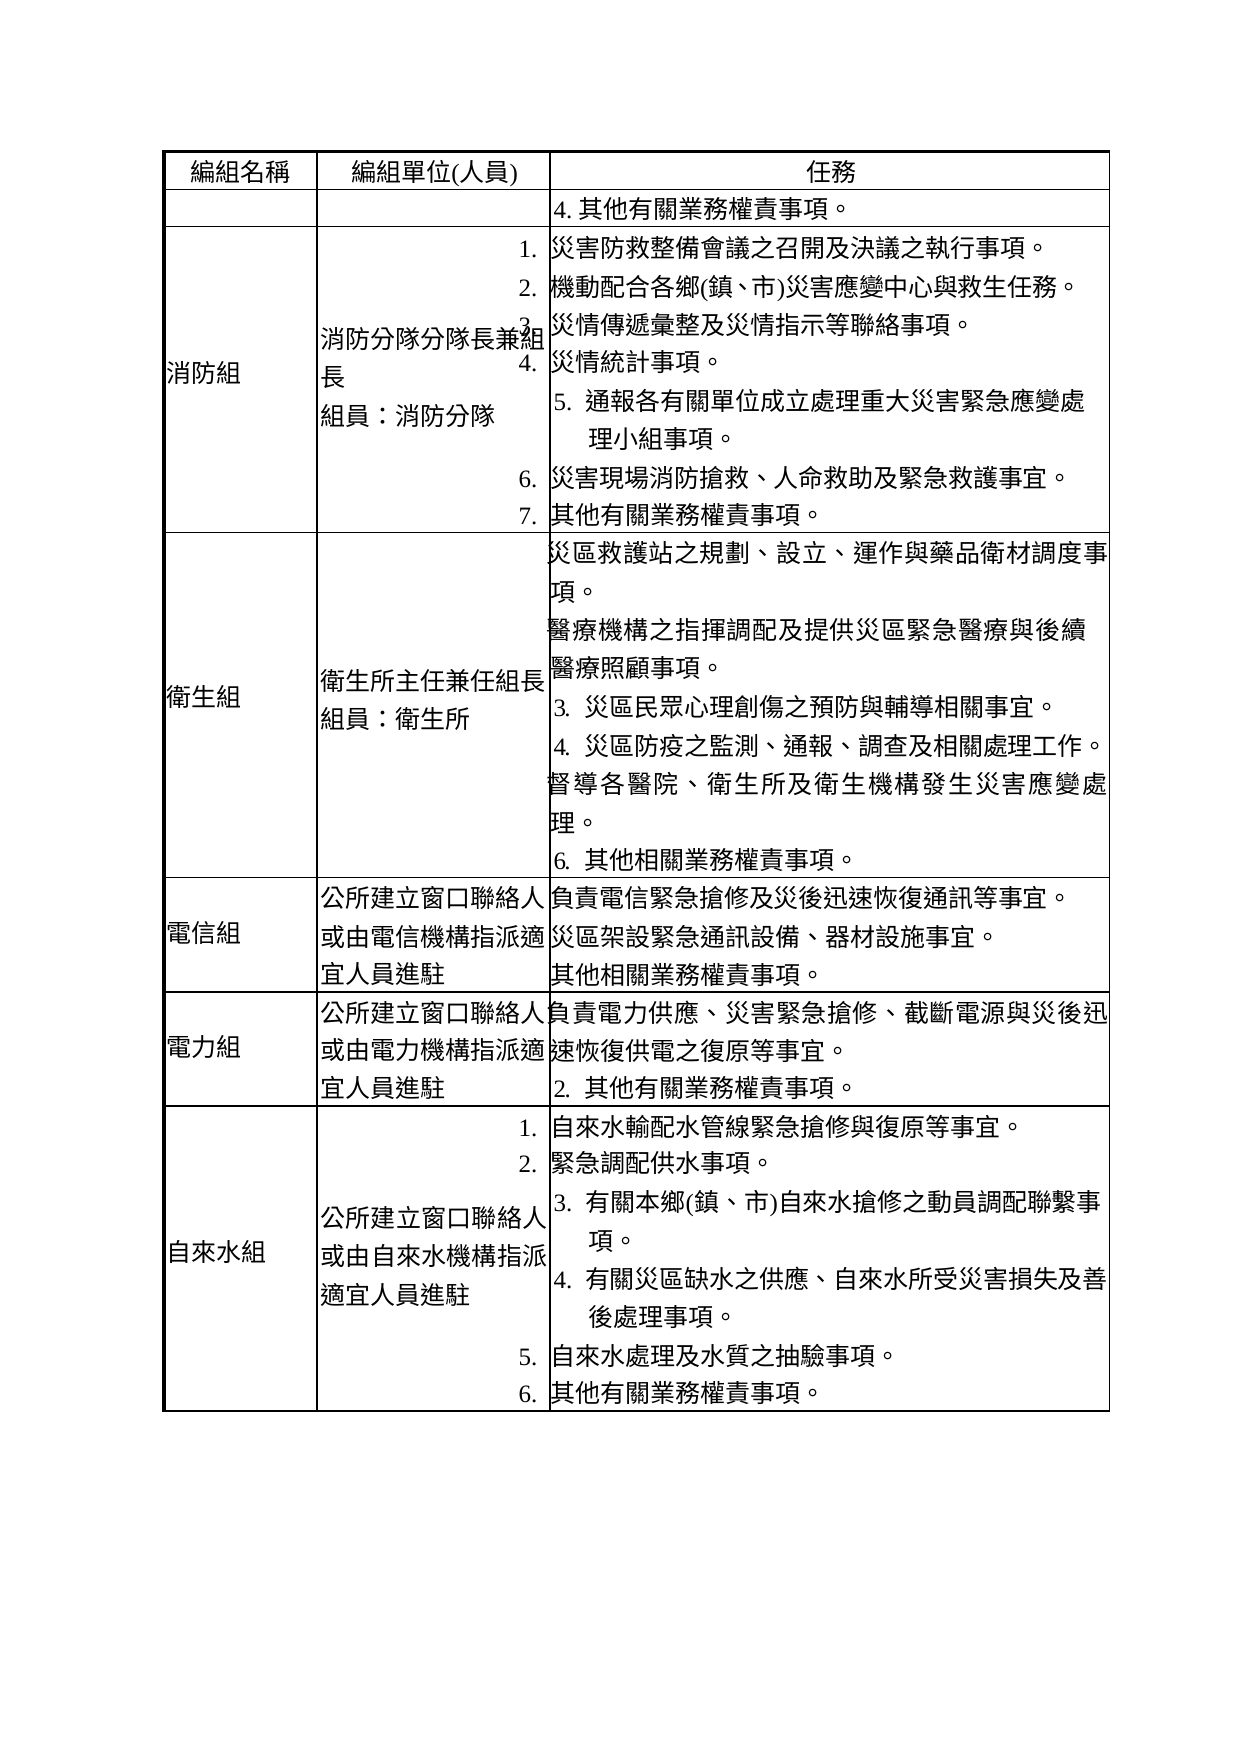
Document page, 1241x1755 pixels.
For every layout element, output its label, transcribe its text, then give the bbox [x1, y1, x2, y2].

table_cell 消防分隊分隊長兼組長 組員：消防分隊 [318, 227, 549, 532]
table_header 編組名稱 [166, 153, 316, 188]
table_cell 電信組 [166, 878, 316, 991]
table_cell 自來水組 [166, 1107, 316, 1410]
table_cell 4. 其他有關業務權責事項。 [551, 190, 1109, 226]
table_cell 災區救護站之規劃、設立、運作與藥品衛材調度事項。 醫療機構之指揮調配及提供災區緊急醫療與後續醫療照顧事項。 災區民眾心理創傷之預防與輔導相關事宜。 災區防疫之監測、通報、調查及相關處理工作。 督導各醫院、衛生所及衛生機構發生災害應變處理。 其他相關業務權責事項。 [551, 533, 1109, 877]
table_cell 衛生組 [166, 533, 316, 877]
table_cell 公所建立窗口聯絡人 或由電力機構指派適宜人員進駐 [318, 993, 549, 1105]
table_cell [318, 190, 549, 226]
table_cell 公所建立窗口聯絡人或由自來水機構指派適宜人員進駐 [318, 1107, 549, 1410]
table_cell 負責電力供應、災害緊急搶修、截斷電源與災後迅速恢復供電之復原等事宜。 其他有關業務權責事項。 [551, 993, 1109, 1105]
table_cell 災害防救整備會議之召開及決議之執行事項。 機動配合各鄉(鎮、市)災害應變中心與救生任務。 災情傳遞彙整及災情指示等聯絡事項。 災情統計事項。 通報各有關單位成立處理重大災害緊急應變處理小組事項。 災害現場消防搶救、人命救助及緊急救護事宜。 其他有關業務權責事項。 [551, 227, 1109, 532]
table_cell 負責電信緊急搶修及災後迅速恢復通訊等事宜。 災區架設緊急通訊設備、器材設施事宜。 其他相關業務權責事項。 [551, 878, 1109, 991]
table_cell 消防組 [166, 227, 316, 532]
table_cell 衛生所主任兼任組長組員：衛生所 [318, 533, 549, 877]
table_header 編組單位(人員) [318, 153, 549, 188]
table_cell 公所建立窗口聯絡人或由電信機構指派適 宜人員進駐 [318, 878, 549, 991]
table_cell 自來水輸配水管線緊急搶修與復原等事宜。 緊急調配供水事項。 有關本鄉(鎮、市)自來水搶修之動員調配聯繫事項。 有關災區缺水之供應、自來水所受災害損失及善後處理事項。 自來水處理及水質之抽驗事項。 其他有關業務權責事項。 [551, 1107, 1109, 1410]
table_header 任務 [551, 153, 1109, 188]
table_cell [166, 190, 316, 226]
table_cell 電力組 [166, 993, 316, 1105]
